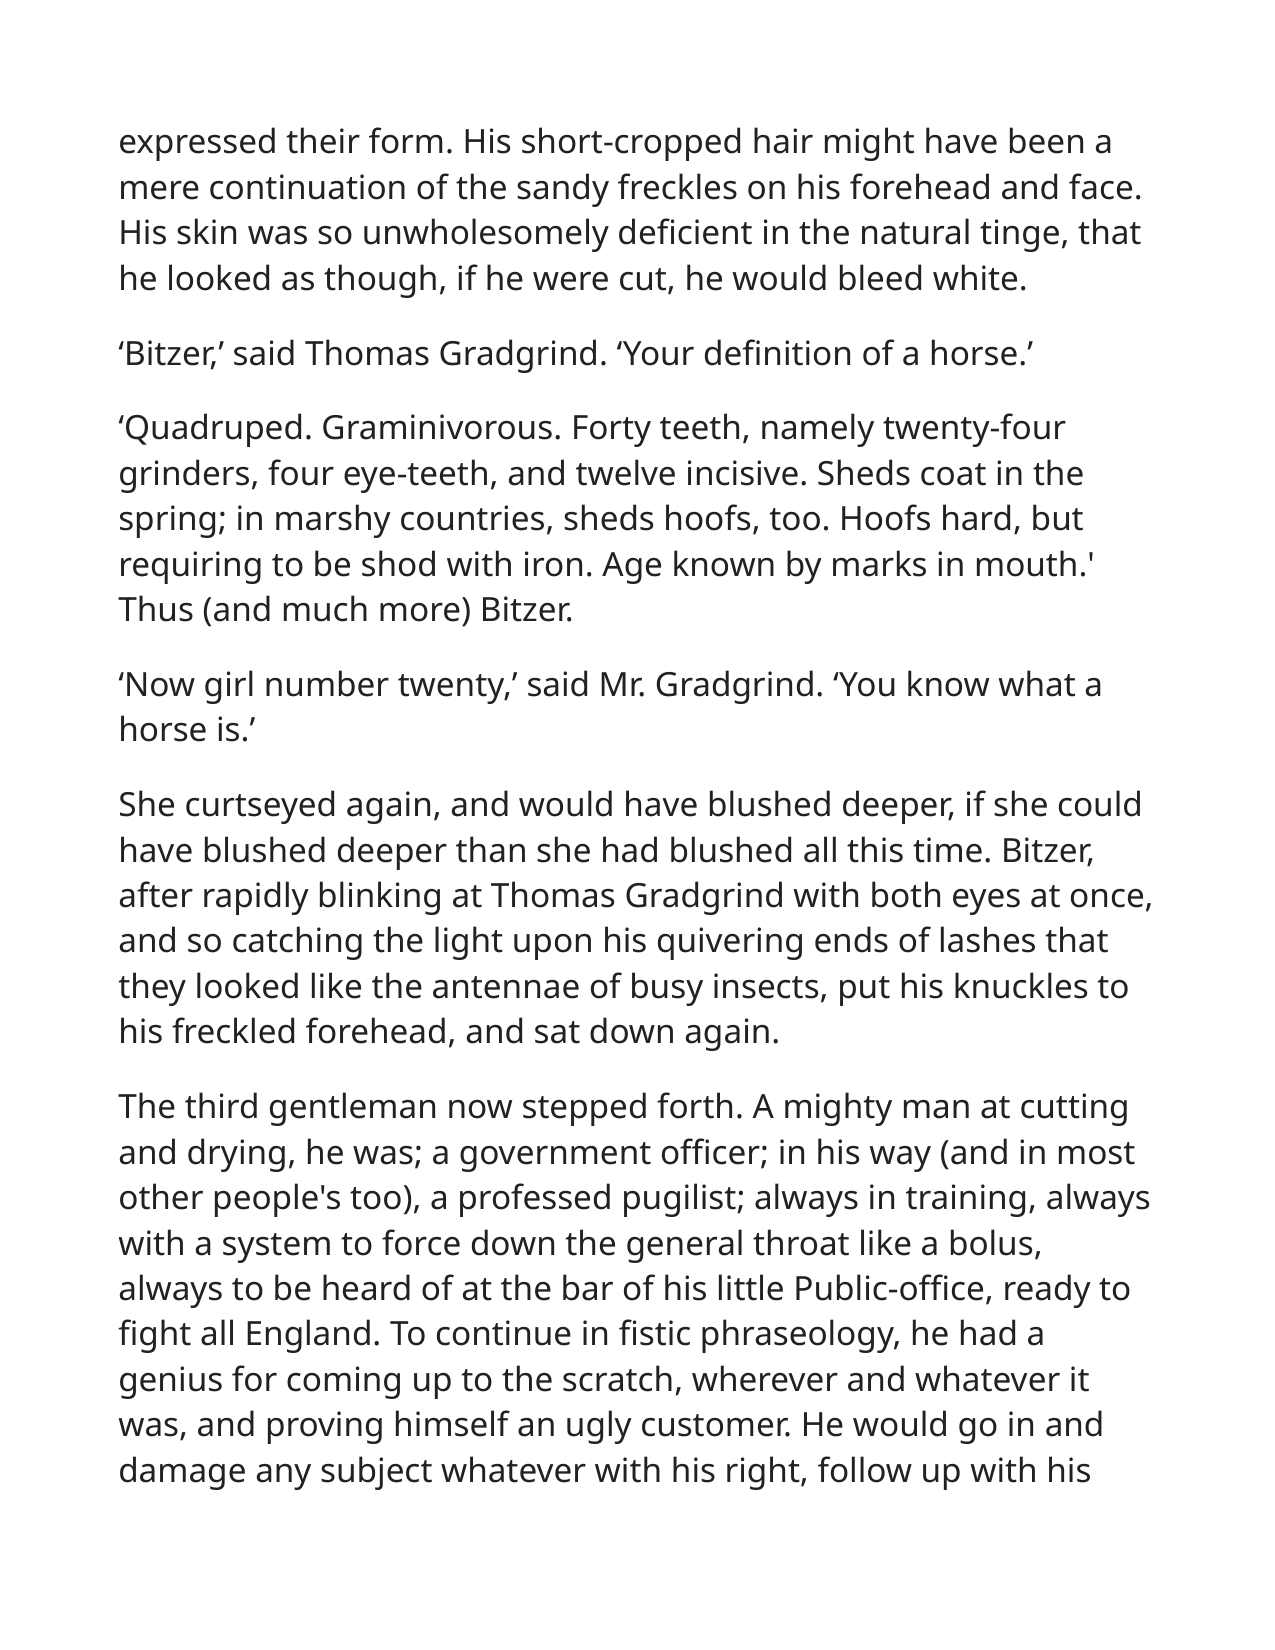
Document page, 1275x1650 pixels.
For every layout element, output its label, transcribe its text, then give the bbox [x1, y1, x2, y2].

text ‘Now girl number twenty,’ said Mr. Gradgrind. ‘You know what a horse is.’ [118, 661, 1157, 752]
text ‘Bitzer,’ said Thomas Gradgrind. ‘Your definition of a horse.’ [118, 329, 1157, 375]
text She curtseyed again, and would have blushed deeper, if she could have blushed deeper than she had blushed all this time. Bitzer, after rapidly blinking at Thomas Gradgrind with both eyes at once, and so catching the light upon his quivering ends of lashes that they looked like the antennae of busy insects, put his knuckles to his freckled forehead, and sat down again. [118, 781, 1157, 1053]
text The third gentleman now stepped forth. A mighty man at cutting and drying, he was; a government officer; in his way (and in most other people's too), a professed pugilist; always in training, always with a system to force down the general throat like a bolus, always to be heard of at the bar of his little Public-office, ready to fight all England. To continue in fistic phraseology, he had a genius for coming up to the scratch, wherever and whatever it was, and proving himself an ugly customer. He would go in and damage any subject whatever with his right, follow up with his [118, 1083, 1157, 1492]
text expressed their form. His short-cropped hair might have been a mere continuation of the sandy freckles on his forehead and face. His skin was so unwholesomely deficient in the natural tinge, that he looked as though, if he were cut, he would bleed white. [118, 118, 1157, 300]
text ‘Quadruped. Graminivorous. Forty teeth, namely twenty-four grinders, four eye-teeth, and twelve incisive. Sheds coat in the spring; in marshy countries, sheds hoofs, too. Hoofs hard, but requiring to be shod with iron. Age known by marks in mouth.' Thus (and much more) Bitzer. [118, 404, 1157, 631]
